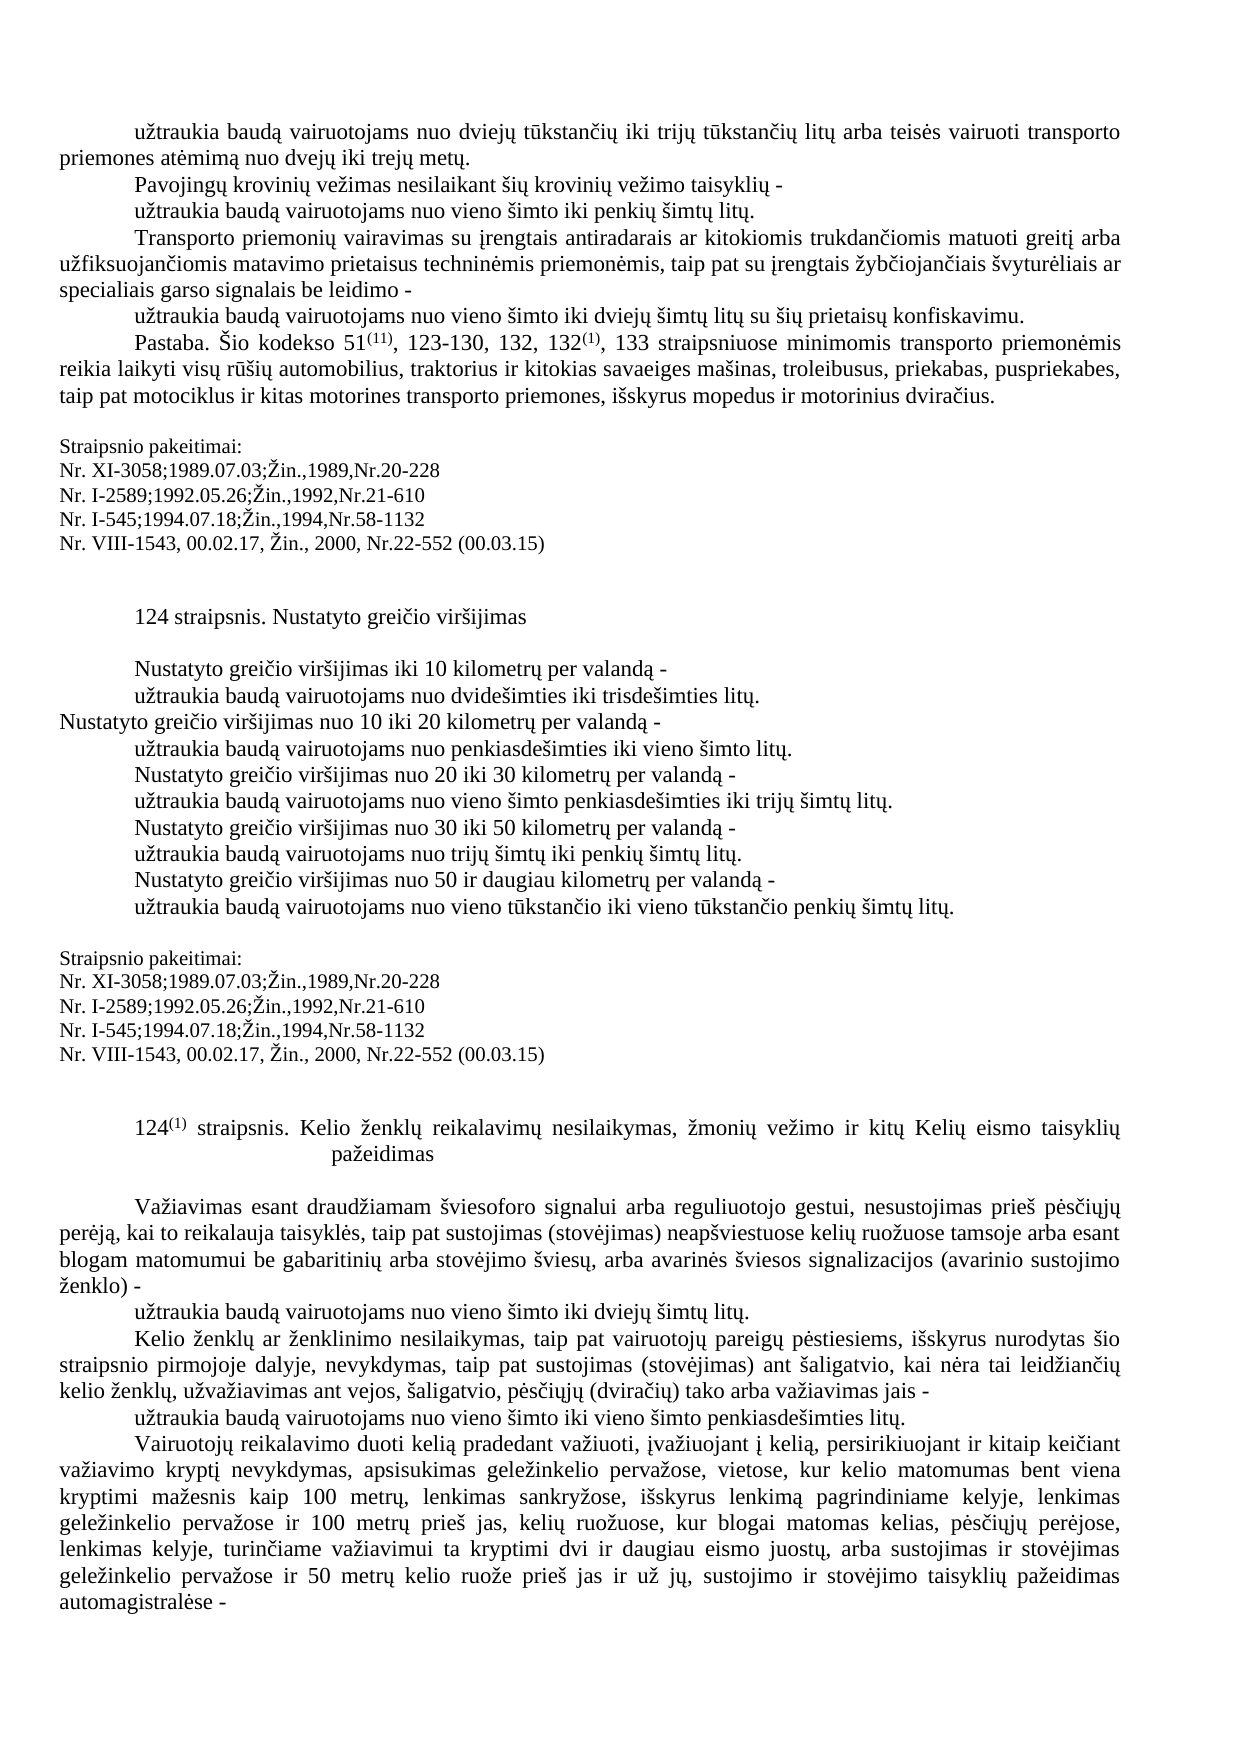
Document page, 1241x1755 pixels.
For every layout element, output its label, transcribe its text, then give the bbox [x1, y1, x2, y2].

text Kelio ženklų ar ženklinimo nesilaikymas, taip pat vairuotojų pareigų pėstiesiems, išskyrus nurodytas šio straipsnio pirmojoje dalyje, nevykdymas, taip pat sustojimas (stovėjimas) ant šaligatvio, kai nėra tai leidžiančių kelio ženklų, užvažiavimas ant vejos, šaligatvio, pėsčiųjų (dviračių) tako arba važiavimas jais - [59, 1325, 1122, 1404]
text 124(1) straipsnis. Kelio ženklų reikalavimų nesilaikymas, žmonių vežimo ir kitų Kelių eismo taisyklių pažeidimas [134, 1114, 1122, 1167]
text Nr. VIII-1543, 00.02.17, Žin., 2000, Nr.22-552 (00.03.15) [59, 531, 1122, 555]
text užtraukia baudą vairuotojams nuo vieno šimto penkiasdešimties iki trijų šimtų litų. [59, 787, 1122, 814]
text Nustatyto greičio viršijimas nuo 20 iki 30 kilometrų per valandą - [59, 761, 1122, 787]
text užtraukia baudą vairuotojams nuo vieno šimto iki penkių šimtų litų. [59, 197, 1122, 223]
text Nr. I-2589;1992.05.26;Žin.,1992,Nr.21-610 [59, 993, 1122, 1018]
text Transporto priemonių vairavimas su įrengtais antiradarais ar kitokiomis trukdančiomis matuoti greitį arba užfiksuojančiomis matavimo prietaisus techninėmis priemonėmis, taip pat su įrengtais žybčiojančiais švyturėliais ar specialiais garso signalais be leidimo - [59, 223, 1122, 303]
text užtraukia baudą vairuotojams nuo vieno šimto iki dviejų šimtų litų su šių prietaisų konfiskavimu. [59, 303, 1122, 329]
text Nustatyto greičio viršijimas nuo 10 iki 20 kilometrų per valandą - [59, 708, 1122, 734]
text Važiavimas esant draudžiamam šviesoforo signalui arba reguliuotojo gestui, nesustojimas prieš pėsčiųjų perėją, kai to reikalauja taisyklės, taip pat sustojimas (stovėjimas) neapšviestuose kelių ruožuose tamsoje arba esant blogam matomumui be gabaritinių arba stovėjimo šviesų, arba avarinės šviesos signalizacijos (avarinio sustojimo ženklo) - [59, 1193, 1122, 1298]
text Nr. I-545;1994.07.18;Žin.,1994,Nr.58-1132 [59, 507, 1122, 531]
text Nr. XI-3058;1989.07.03;Žin.,1989,Nr.20-228 [59, 969, 1122, 993]
text Nr. I-545;1994.07.18;Žin.,1994,Nr.58-1132 [59, 1018, 1122, 1042]
text užtraukia baudą vairuotojams nuo dviejų tūkstančių iki trijų tūkstančių litų arba teisės vairuoti transporto priemones atėmimą nuo dvejų iki trejų metų. [59, 118, 1122, 171]
text Straipsnio pakeitimai: [59, 945, 1122, 969]
text užtraukia baudą vairuotojams nuo penkiasdešimties iki vieno šimto litų. [59, 734, 1122, 761]
text užtraukia baudą vairuotojams nuo vieno šimto iki dviejų šimtų litų. [59, 1298, 1122, 1325]
text Nr. I-2589;1992.05.26;Žin.,1992,Nr.21-610 [59, 482, 1122, 507]
text Pastaba. Šio kodekso 51(11), 123-130, 132, 132(1), 133 straipsniuose minimomis transporto priemonėmis reikia laikyti visų rūšių automobilius, traktorius ir kitokias savaeiges mašinas, troleibusus, priekabas, puspriekabes, taip pat motociklus ir kitas motorines transporto priemones, išskyrus mopedus ir motorinius dviračius. [59, 329, 1122, 408]
text Nustatyto greičio viršijimas iki 10 kilometrų per valandą - [59, 656, 1122, 682]
text Nr. XI-3058;1989.07.03;Žin.,1989,Nr.20-228 [59, 458, 1122, 482]
text Nustatyto greičio viršijimas nuo 30 iki 50 kilometrų per valandą - [59, 814, 1122, 840]
text Straipsnio pakeitimai: [59, 434, 1122, 458]
text užtraukia baudą vairuotojams nuo trijų šimtų iki penkių šimtų litų. [59, 840, 1122, 866]
text Pavojingų krovinių vežimas nesilaikant šių krovinių vežimo taisyklių - [59, 171, 1122, 197]
text Nr. VIII-1543, 00.02.17, Žin., 2000, Nr.22-552 (00.03.15) [59, 1042, 1122, 1066]
text 124 straipsnis. Nustatyto greičio viršijimas [59, 603, 1122, 629]
text užtraukia baudą vairuotojams nuo dvidešimties iki trisdešimties litų. [59, 682, 1122, 708]
text užtraukia baudą vairuotojams nuo vieno tūkstančio iki vieno tūkstančio penkių šimtų litų. [59, 893, 1122, 919]
text Vairuotojų reikalavimo duoti kelią pradedant važiuoti, įvažiuojant į kelią, persirikiuojant ir kitaip keičiant važiavimo kryptį nevykdymas, apsisukimas geležinkelio pervažose, vietose, kur kelio matomumas bent viena kryptimi mažesnis kaip 100 metrų, lenkimas sankryžose, išskyrus lenkimą pagrindiniame kelyje, lenkimas geležinkelio pervažose ir 100 metrų prieš jas, kelių ruožuose, kur blogai matomas kelias, pėsčiųjų perėjose, lenkimas kelyje, turinčiame važiavimui ta kryptimi dvi ir daugiau eismo juostų, arba sustojimas ir stovėjimas geležinkelio pervažose ir 50 metrų kelio ruože prieš jas ir už jų, sustojimo ir stovėjimo taisyklių pažeidimas automagistralėse - [59, 1430, 1122, 1614]
text Nustatyto greičio viršijimas nuo 50 ir daugiau kilometrų per valandą - [59, 866, 1122, 893]
text užtraukia baudą vairuotojams nuo vieno šimto iki vieno šimto penkiasdešimties litų. [59, 1404, 1122, 1430]
